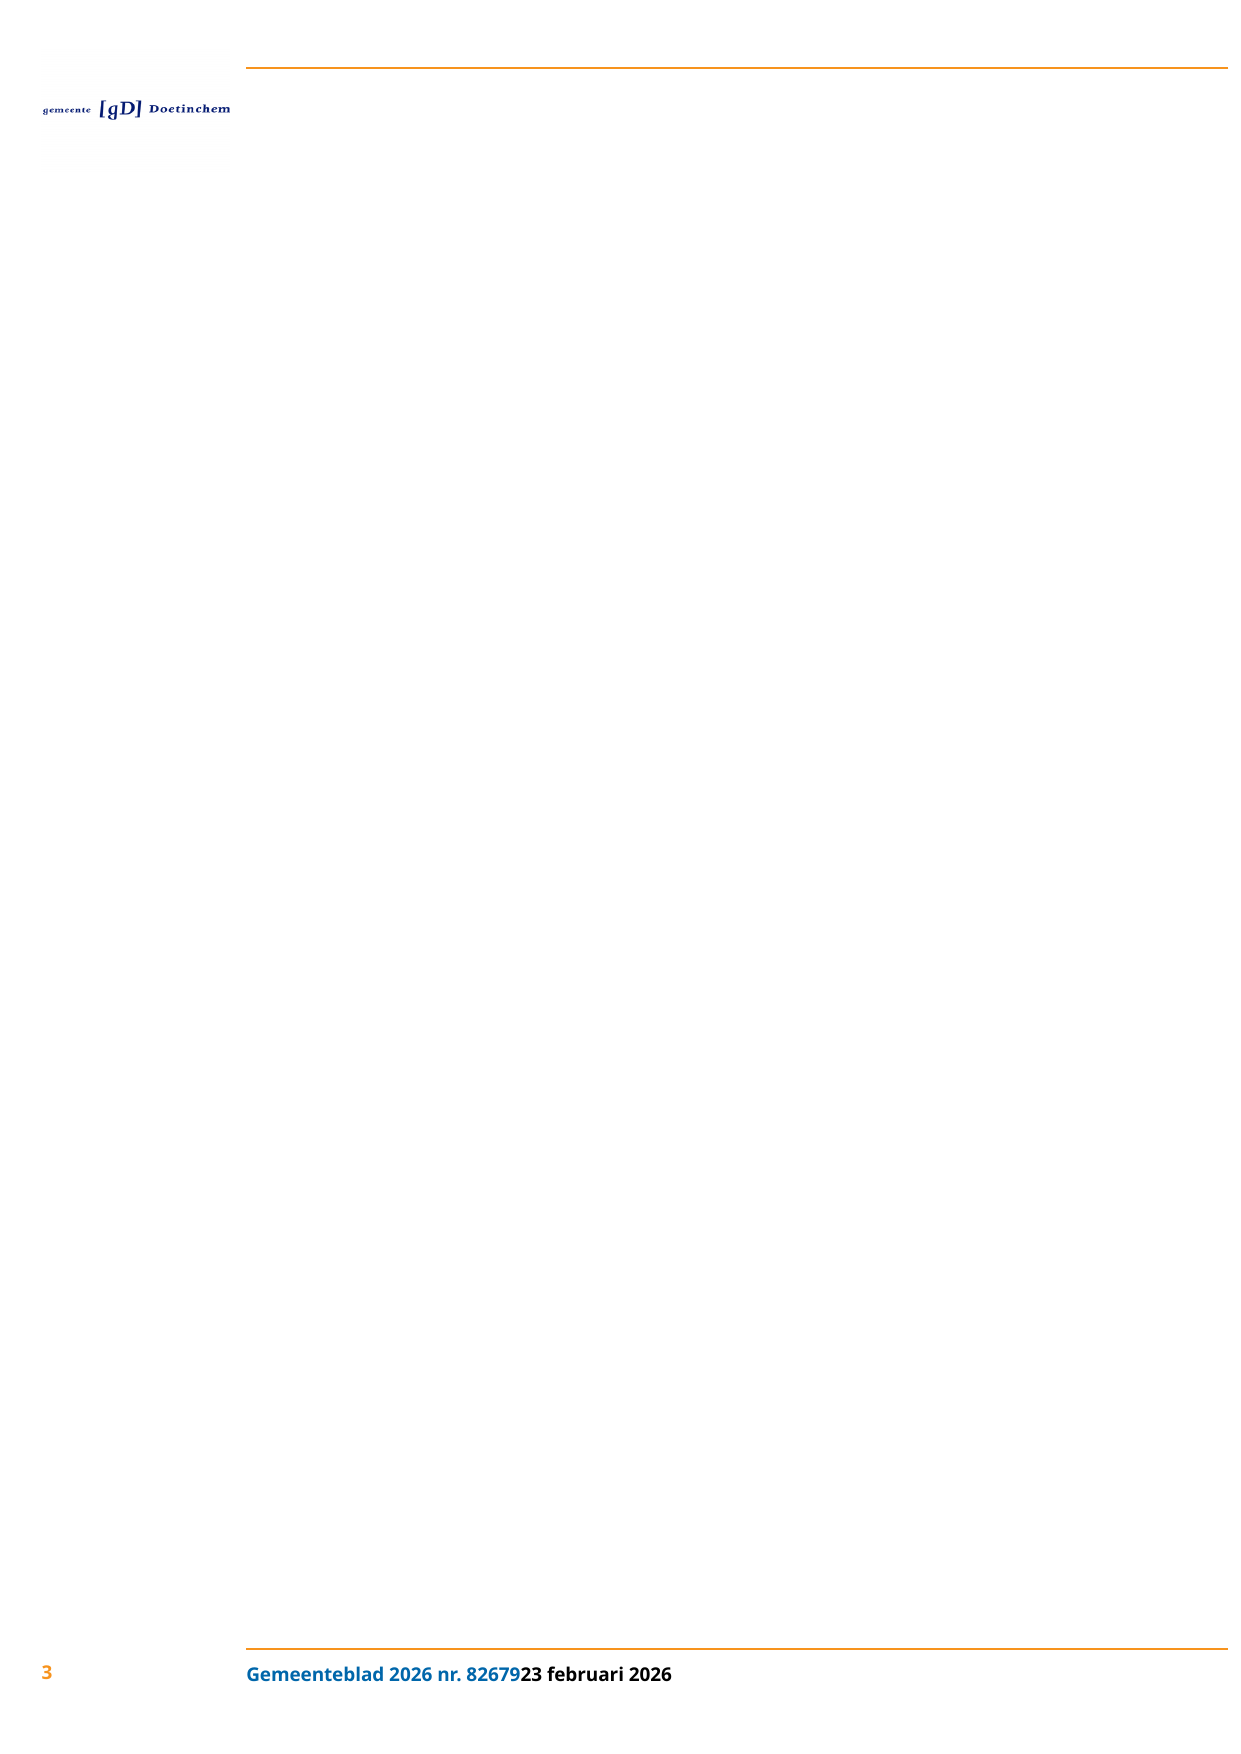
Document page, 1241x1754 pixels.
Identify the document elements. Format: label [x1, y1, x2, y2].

picture [41, 47, 231, 172]
